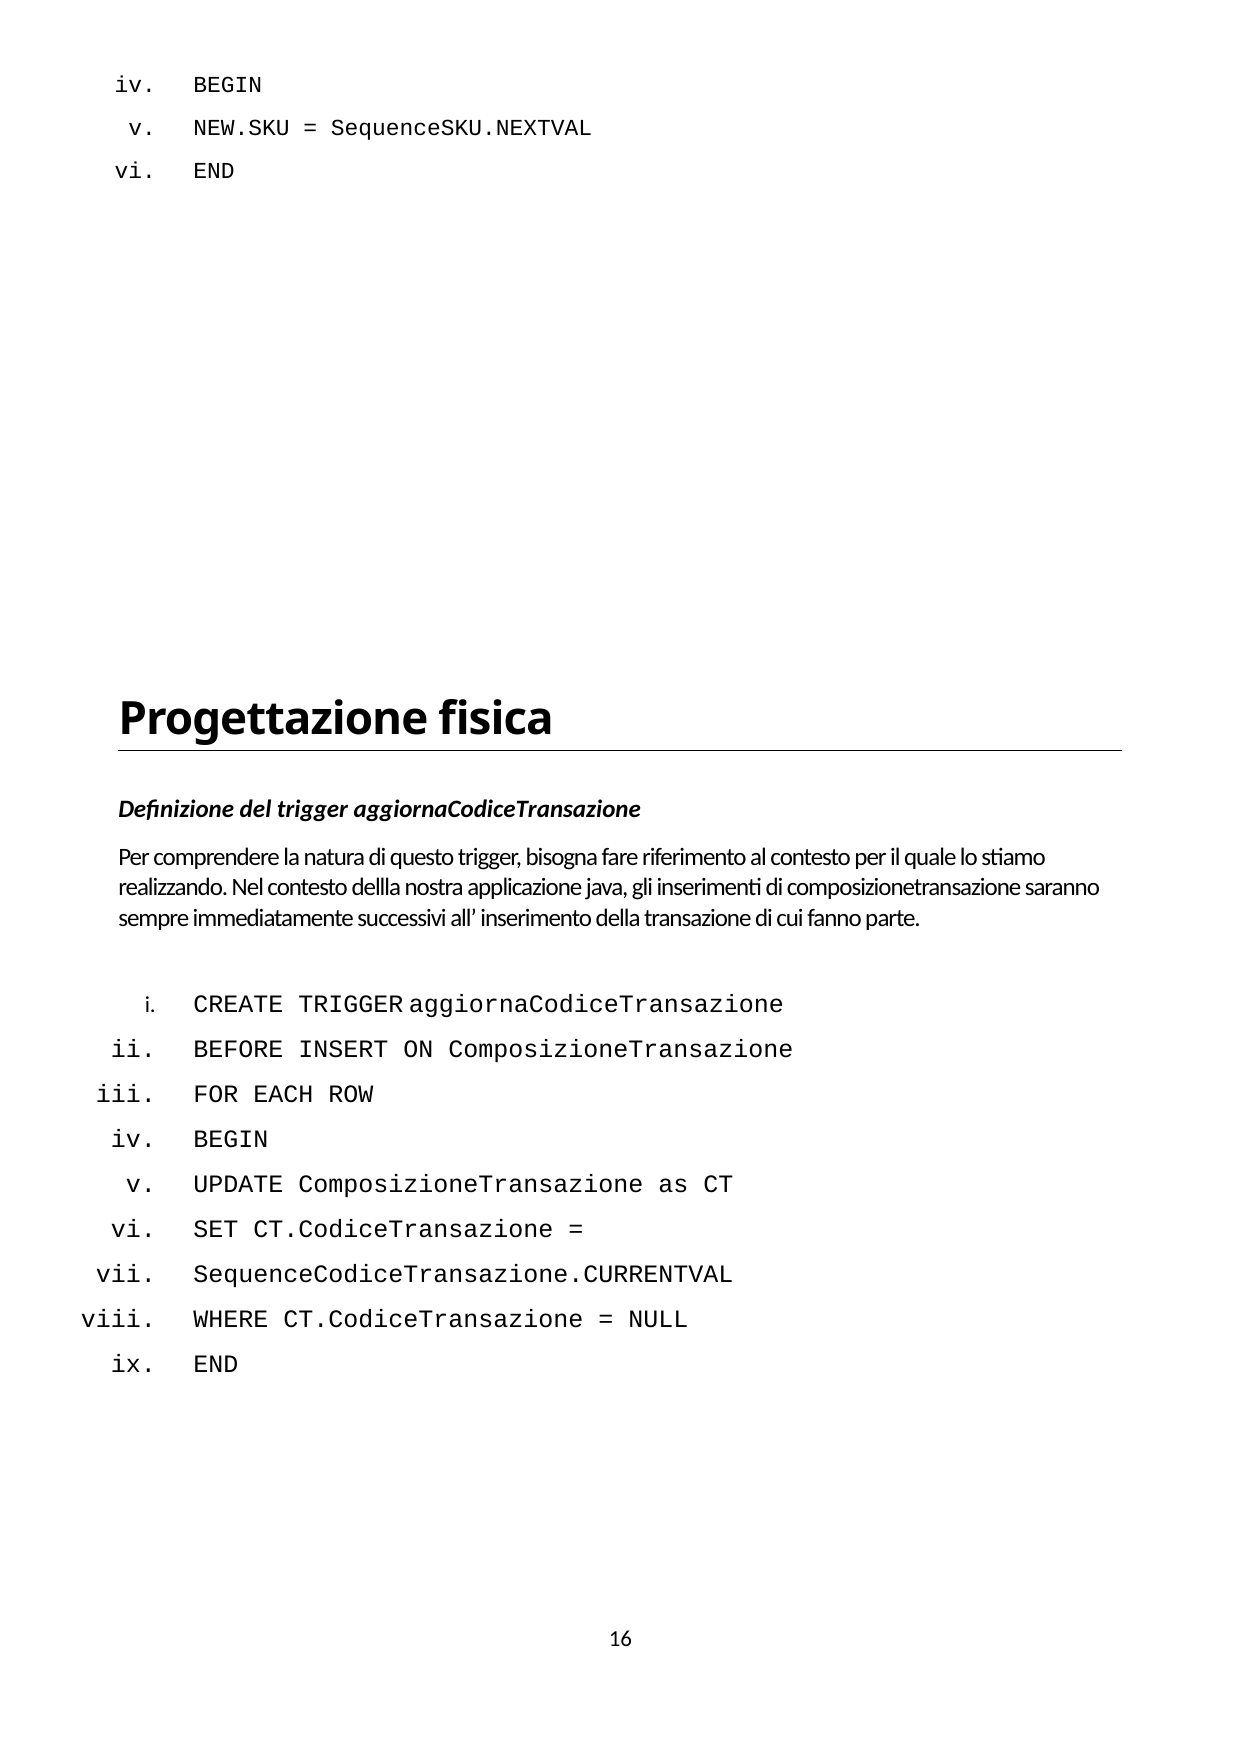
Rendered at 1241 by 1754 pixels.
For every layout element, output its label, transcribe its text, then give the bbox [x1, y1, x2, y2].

list BEGIN [156, 1127, 1122, 1155]
list SequenceCodiceTransazione.CURRENTVAL [156, 1262, 1122, 1290]
list WHERE CT.CodiceTransazione = NULL [156, 1307, 1122, 1335]
title Progettazione fisica [118, 686, 1122, 750]
list SET CT.CodiceTransazione = [156, 1217, 1122, 1245]
list FOR EACH ROW [156, 1082, 1122, 1110]
list NEW.SKU = SequenceSKU.NEXTVAL [156, 116, 1122, 142]
list BEGIN [156, 74, 1122, 100]
list END [156, 159, 1122, 185]
list END [156, 1352, 1122, 1380]
text Definizione del trigger aggiornaCodiceTransazione [118, 794, 1122, 824]
list CREATE TRIGGER aggiornaCodiceTransazione [156, 988, 1122, 1020]
title Per comprendere la natura di questo trigger, bisogna fare riferimento al contesto per il quale lo stiamo realizzando. Nel contesto dellla nostra applicazione java, gli inserimenti di composizionetransazione saranno sempre immediatamente successivi all’ inserimento della transazione di cui fanno parte. [118, 841, 1122, 932]
list BEFORE INSERT ON ComposizioneTransazione [156, 1037, 1122, 1065]
list UPDATE ComposizioneTransazione as CT [156, 1172, 1122, 1200]
